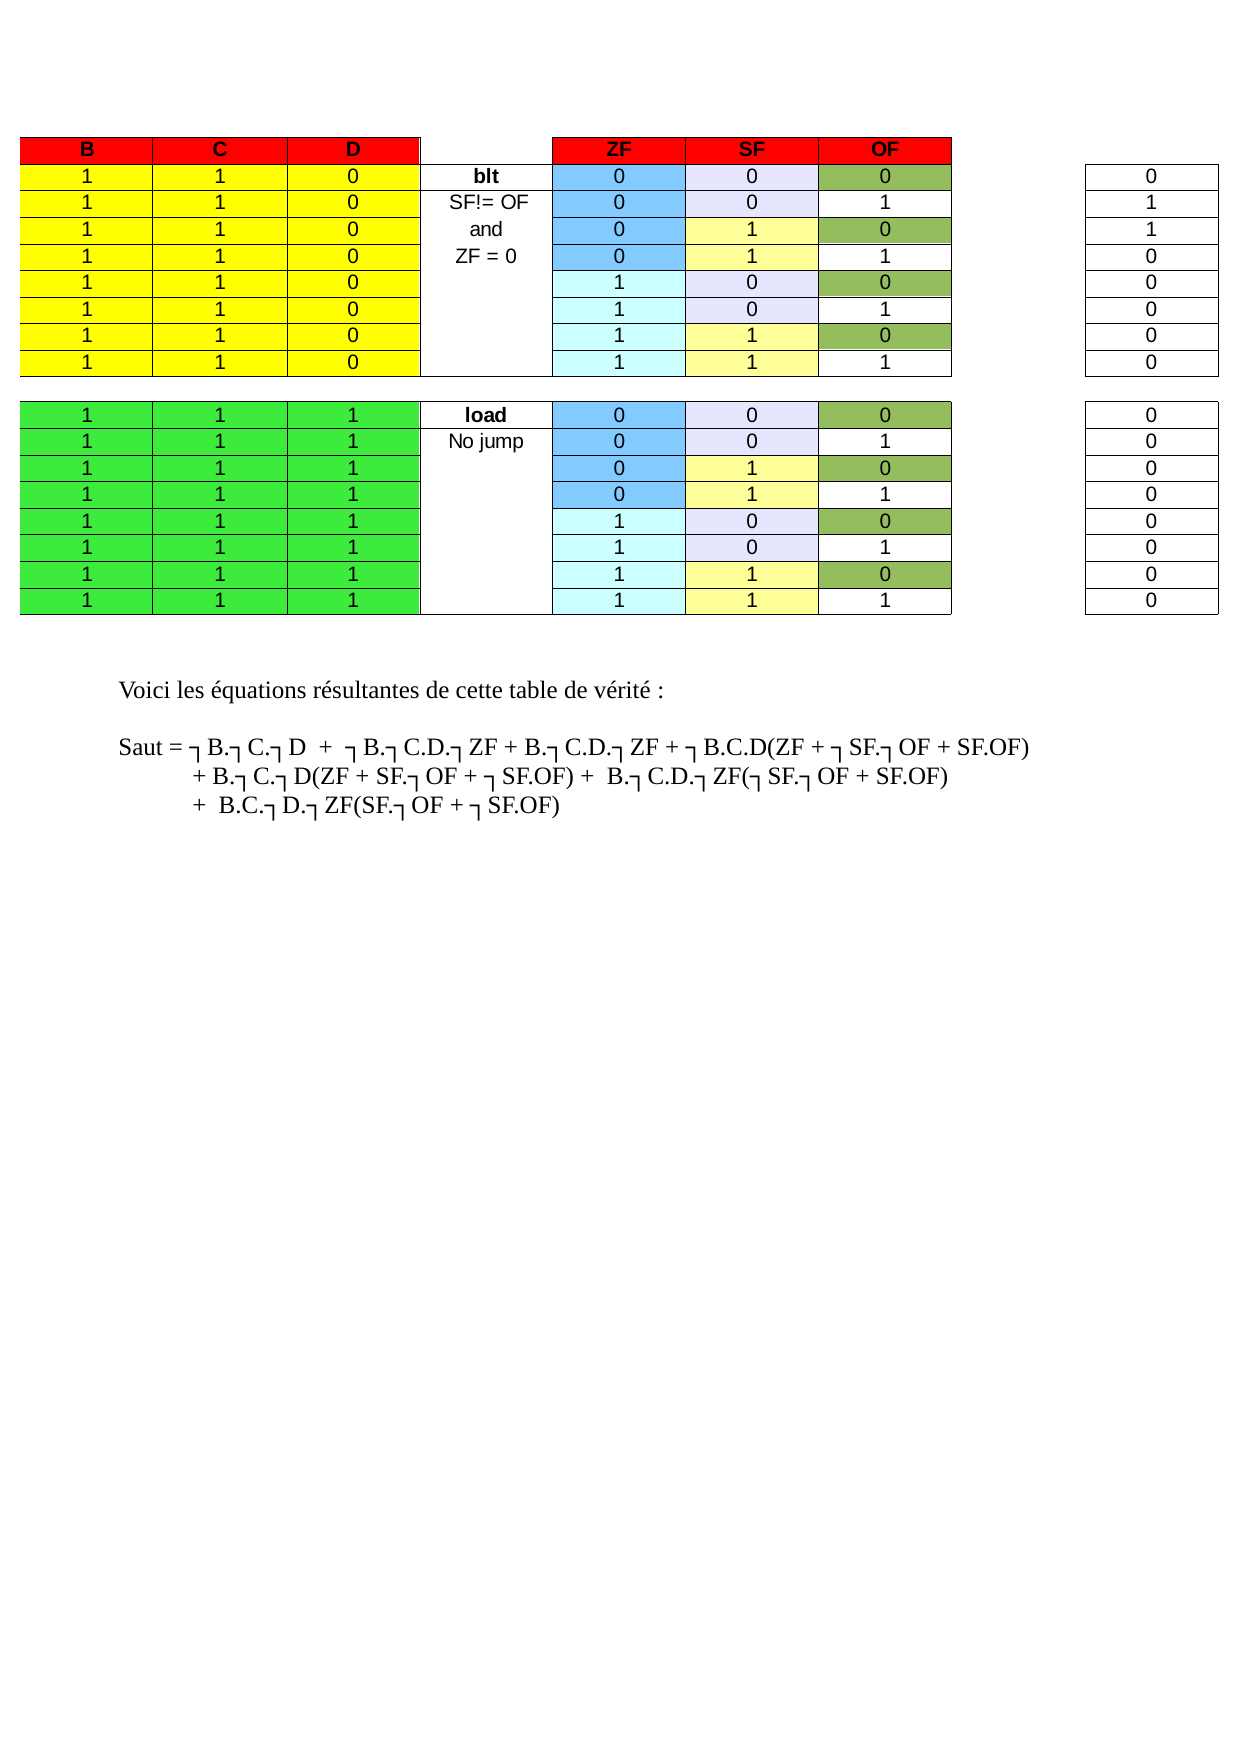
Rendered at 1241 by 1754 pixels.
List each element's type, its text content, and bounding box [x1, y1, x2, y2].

text Voici les équations résultantes de cette table de vérité : [118, 675, 1122, 703]
text + B.C.┐D.┐ZF(SF.┐OF + ┐SF.OF) [118, 790, 1122, 818]
text + B.┐C.┐D(ZF + SF.┐OF + ┐SF.OF) + B.┐C.D.┐ZF(┐SF.┐OF + SF.OF) [118, 761, 1122, 790]
text Saut = ┐B.┐C.┐D + ┐B.┐C.D.┐ZF + B.┐C.D.┐ZF + ┐B.C.D(ZF + ┐SF.┐OF + SF.OF) [118, 732, 1122, 761]
